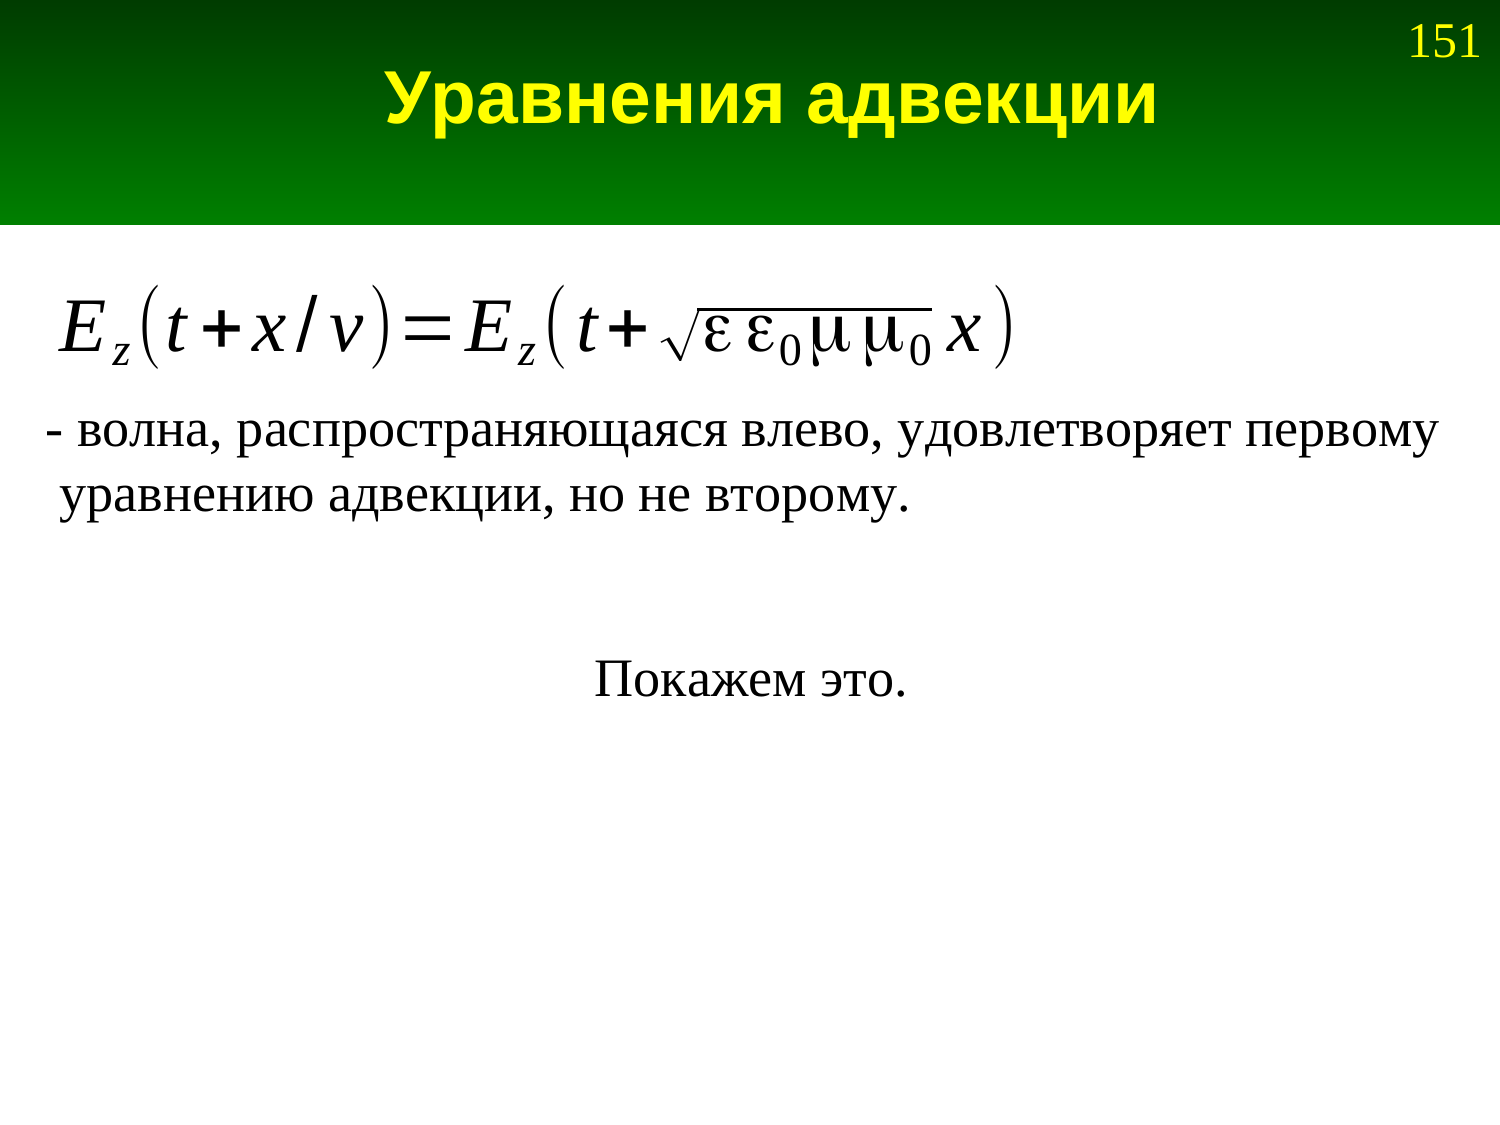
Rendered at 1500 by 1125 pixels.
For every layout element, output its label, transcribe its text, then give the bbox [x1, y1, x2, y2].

title Уравнения адвекции [123, 0, 1399, 192]
text_box Покажем это. [579, 635, 924, 716]
text_box - волна, распространяющаяся влево, удовлетворяет первому уравнению адвекции, но не второму. [31, 384, 1457, 563]
chart [35, 279, 1034, 378]
